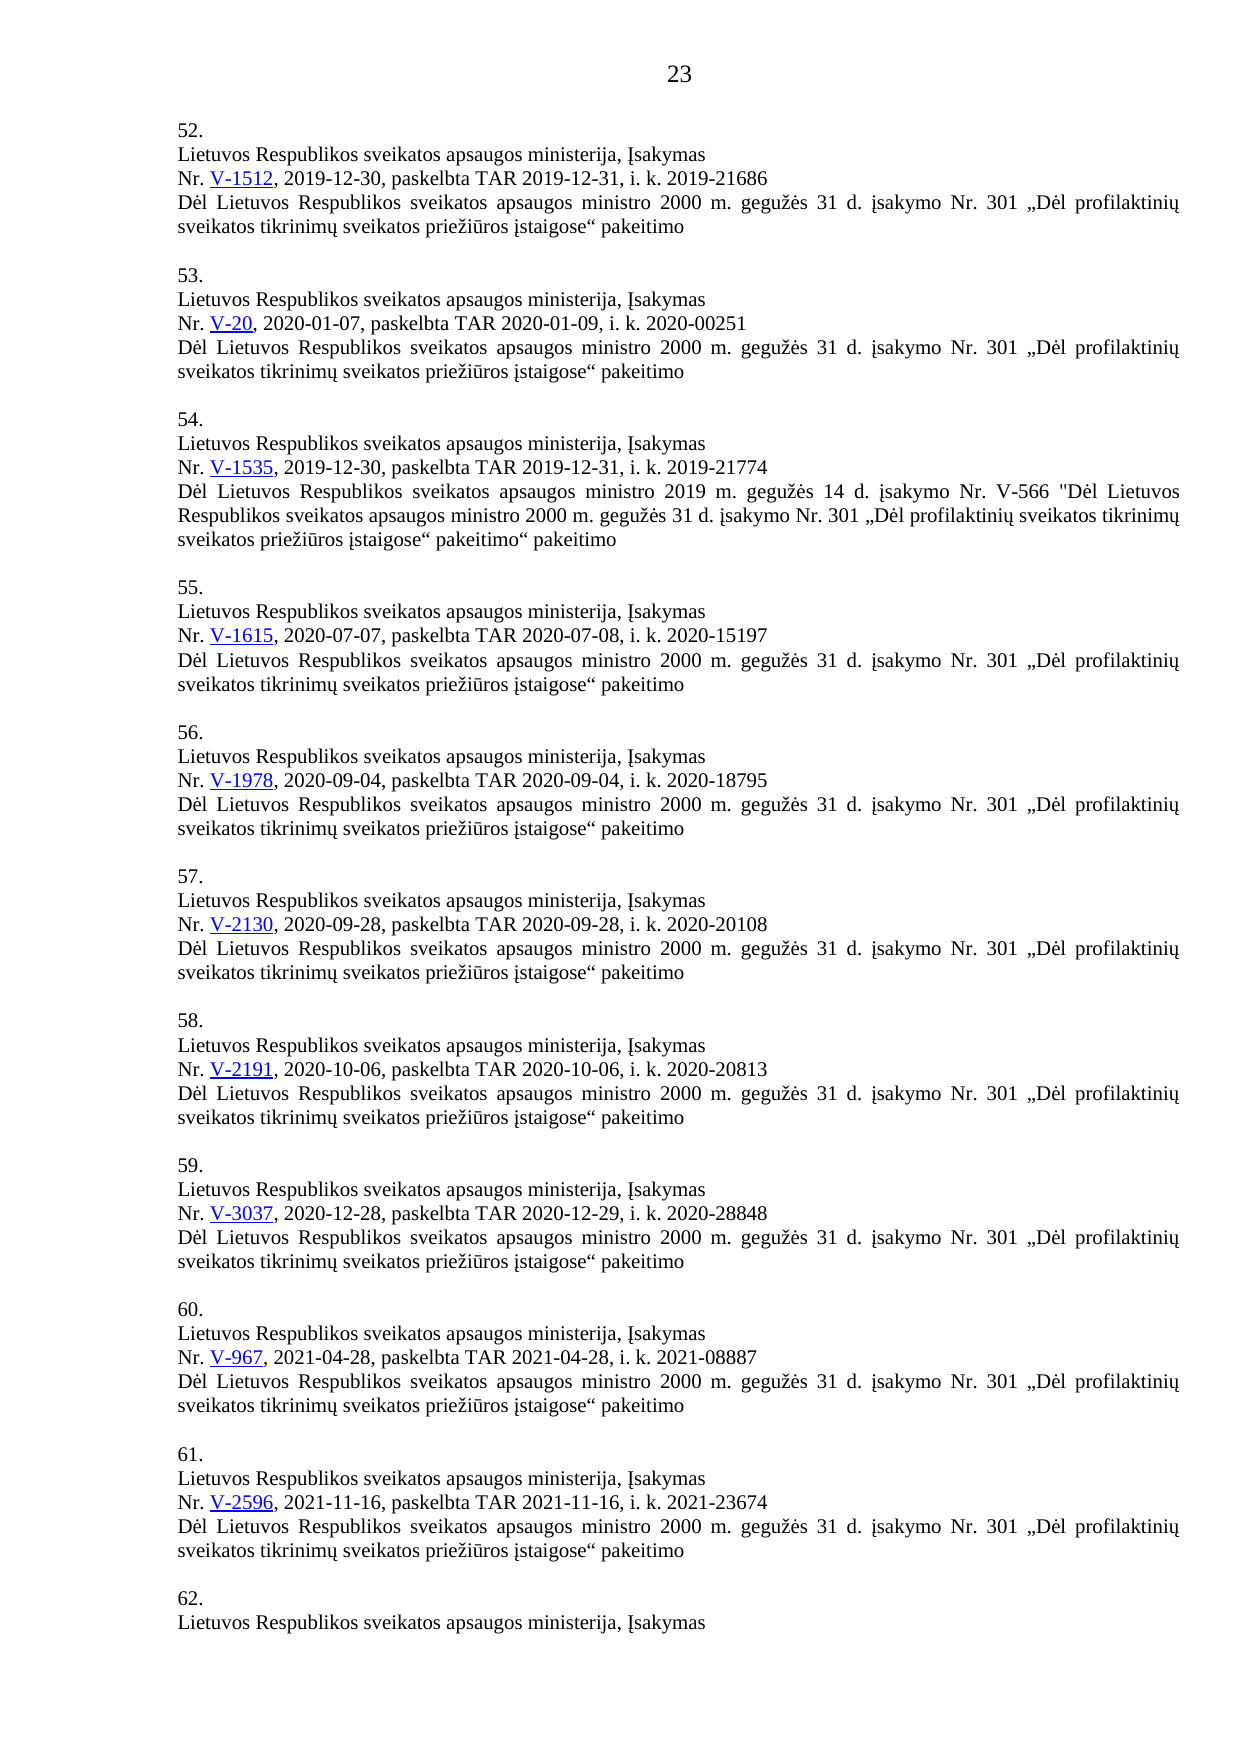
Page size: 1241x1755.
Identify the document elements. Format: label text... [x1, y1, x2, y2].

text 52. [177, 118, 1181, 142]
text Nr. V-1512, 2019-12-30, paskelbta TAR 2019-12-31, i. k. 2019-21686 [177, 166, 1181, 190]
text Lietuvos Respublikos sveikatos apsaugos ministerija, Įsakymas [177, 888, 1181, 912]
text 60. [177, 1297, 1181, 1321]
text Nr. V-967, 2021-04-28, paskelbta TAR 2021-04-28, i. k. 2021-08887 [177, 1345, 1181, 1369]
text 61. [177, 1442, 1181, 1466]
text Dėl Lietuvos Respublikos sveikatos apsaugos ministro 2000 m. gegužės 31 d. įsakymo Nr. 301 „Dėl profilaktinių sveikatos tikrinimų sveikatos priežiūros įstaigose“ pakeitimo [177, 335, 1181, 383]
text Dėl Lietuvos Respublikos sveikatos apsaugos ministro 2000 m. gegužės 31 d. įsakymo Nr. 301 „Dėl profilaktinių sveikatos tikrinimų sveikatos priežiūros įstaigose“ pakeitimo [177, 190, 1181, 238]
text Lietuvos Respublikos sveikatos apsaugos ministerija, Įsakymas [177, 1321, 1181, 1345]
text Nr. V-1535, 2019-12-30, paskelbta TAR 2019-12-31, i. k. 2019-21774 [177, 455, 1181, 479]
text Lietuvos Respublikos sveikatos apsaugos ministerija, Įsakymas [177, 431, 1181, 455]
text 56. [177, 720, 1181, 744]
text 58. [177, 1008, 1181, 1032]
text Lietuvos Respublikos sveikatos apsaugos ministerija, Įsakymas [177, 744, 1181, 768]
text Lietuvos Respublikos sveikatos apsaugos ministerija, Įsakymas [177, 142, 1181, 166]
text Dėl Lietuvos Respublikos sveikatos apsaugos ministro 2000 m. gegužės 31 d. įsakymo Nr. 301 „Dėl profilaktinių sveikatos tikrinimų sveikatos priežiūros įstaigose“ pakeitimo [177, 1225, 1181, 1273]
text Nr. V-20, 2020-01-07, paskelbta TAR 2020-01-09, i. k. 2020-00251 [177, 311, 1181, 335]
text 53. [177, 262, 1181, 287]
text Nr. V-1615, 2020-07-07, paskelbta TAR 2020-07-08, i. k. 2020-15197 [177, 623, 1181, 647]
text Lietuvos Respublikos sveikatos apsaugos ministerija, Įsakymas [177, 1032, 1181, 1057]
text Dėl Lietuvos Respublikos sveikatos apsaugos ministro 2000 m. gegužės 31 d. įsakymo Nr. 301 „Dėl profilaktinių sveikatos tikrinimų sveikatos priežiūros įstaigose“ pakeitimo [177, 792, 1181, 840]
text Lietuvos Respublikos sveikatos apsaugos ministerija, Įsakymas [177, 599, 1181, 623]
text Nr. V-3037, 2020-12-28, paskelbta TAR 2020-12-29, i. k. 2020-28848 [177, 1201, 1181, 1225]
text 55. [177, 575, 1181, 599]
text Lietuvos Respublikos sveikatos apsaugos ministerija, Įsakymas [177, 1610, 1181, 1634]
text Nr. V-2596, 2021-11-16, paskelbta TAR 2021-11-16, i. k. 2021-23674 [177, 1490, 1181, 1514]
text Nr. V-1978, 2020-09-04, paskelbta TAR 2020-09-04, i. k. 2020-18795 [177, 768, 1181, 792]
text Nr. V-2130, 2020-09-28, paskelbta TAR 2020-09-28, i. k. 2020-20108 [177, 912, 1181, 936]
text Dėl Lietuvos Respublikos sveikatos apsaugos ministro 2000 m. gegužės 31 d. įsakymo Nr. 301 „Dėl profilaktinių sveikatos tikrinimų sveikatos priežiūros įstaigose“ pakeitimo [177, 1514, 1181, 1562]
text Dėl Lietuvos Respublikos sveikatos apsaugos ministro 2000 m. gegužės 31 d. įsakymo Nr. 301 „Dėl profilaktinių sveikatos tikrinimų sveikatos priežiūros įstaigose“ pakeitimo [177, 647, 1181, 696]
text Nr. V-2191, 2020-10-06, paskelbta TAR 2020-10-06, i. k. 2020-20813 [177, 1057, 1181, 1081]
text Dėl Lietuvos Respublikos sveikatos apsaugos ministro 2019 m. gegužės 14 d. įsakymo Nr. V-566 "Dėl Lietuvos Respublikos sveikatos apsaugos ministro 2000 m. gegužės 31 d. įsakymo Nr. 301 „Dėl profilaktinių sveikatos tikrinimų sveikatos priežiūros įstaigose“ pakeitimo“ pakeitimo [177, 479, 1181, 551]
text 54. [177, 407, 1181, 431]
text Lietuvos Respublikos sveikatos apsaugos ministerija, Įsakymas [177, 1466, 1181, 1490]
text Dėl Lietuvos Respublikos sveikatos apsaugos ministro 2000 m. gegužės 31 d. įsakymo Nr. 301 „Dėl profilaktinių sveikatos tikrinimų sveikatos priežiūros įstaigose“ pakeitimo [177, 1369, 1181, 1417]
text 62. [177, 1586, 1181, 1610]
text Lietuvos Respublikos sveikatos apsaugos ministerija, Įsakymas [177, 287, 1181, 311]
text Dėl Lietuvos Respublikos sveikatos apsaugos ministro 2000 m. gegužės 31 d. įsakymo Nr. 301 „Dėl profilaktinių sveikatos tikrinimų sveikatos priežiūros įstaigose“ pakeitimo [177, 1081, 1181, 1129]
text Lietuvos Respublikos sveikatos apsaugos ministerija, Įsakymas [177, 1177, 1181, 1201]
text 57. [177, 864, 1181, 888]
text Dėl Lietuvos Respublikos sveikatos apsaugos ministro 2000 m. gegužės 31 d. įsakymo Nr. 301 „Dėl profilaktinių sveikatos tikrinimų sveikatos priežiūros įstaigose“ pakeitimo [177, 936, 1181, 984]
text 59. [177, 1153, 1181, 1177]
